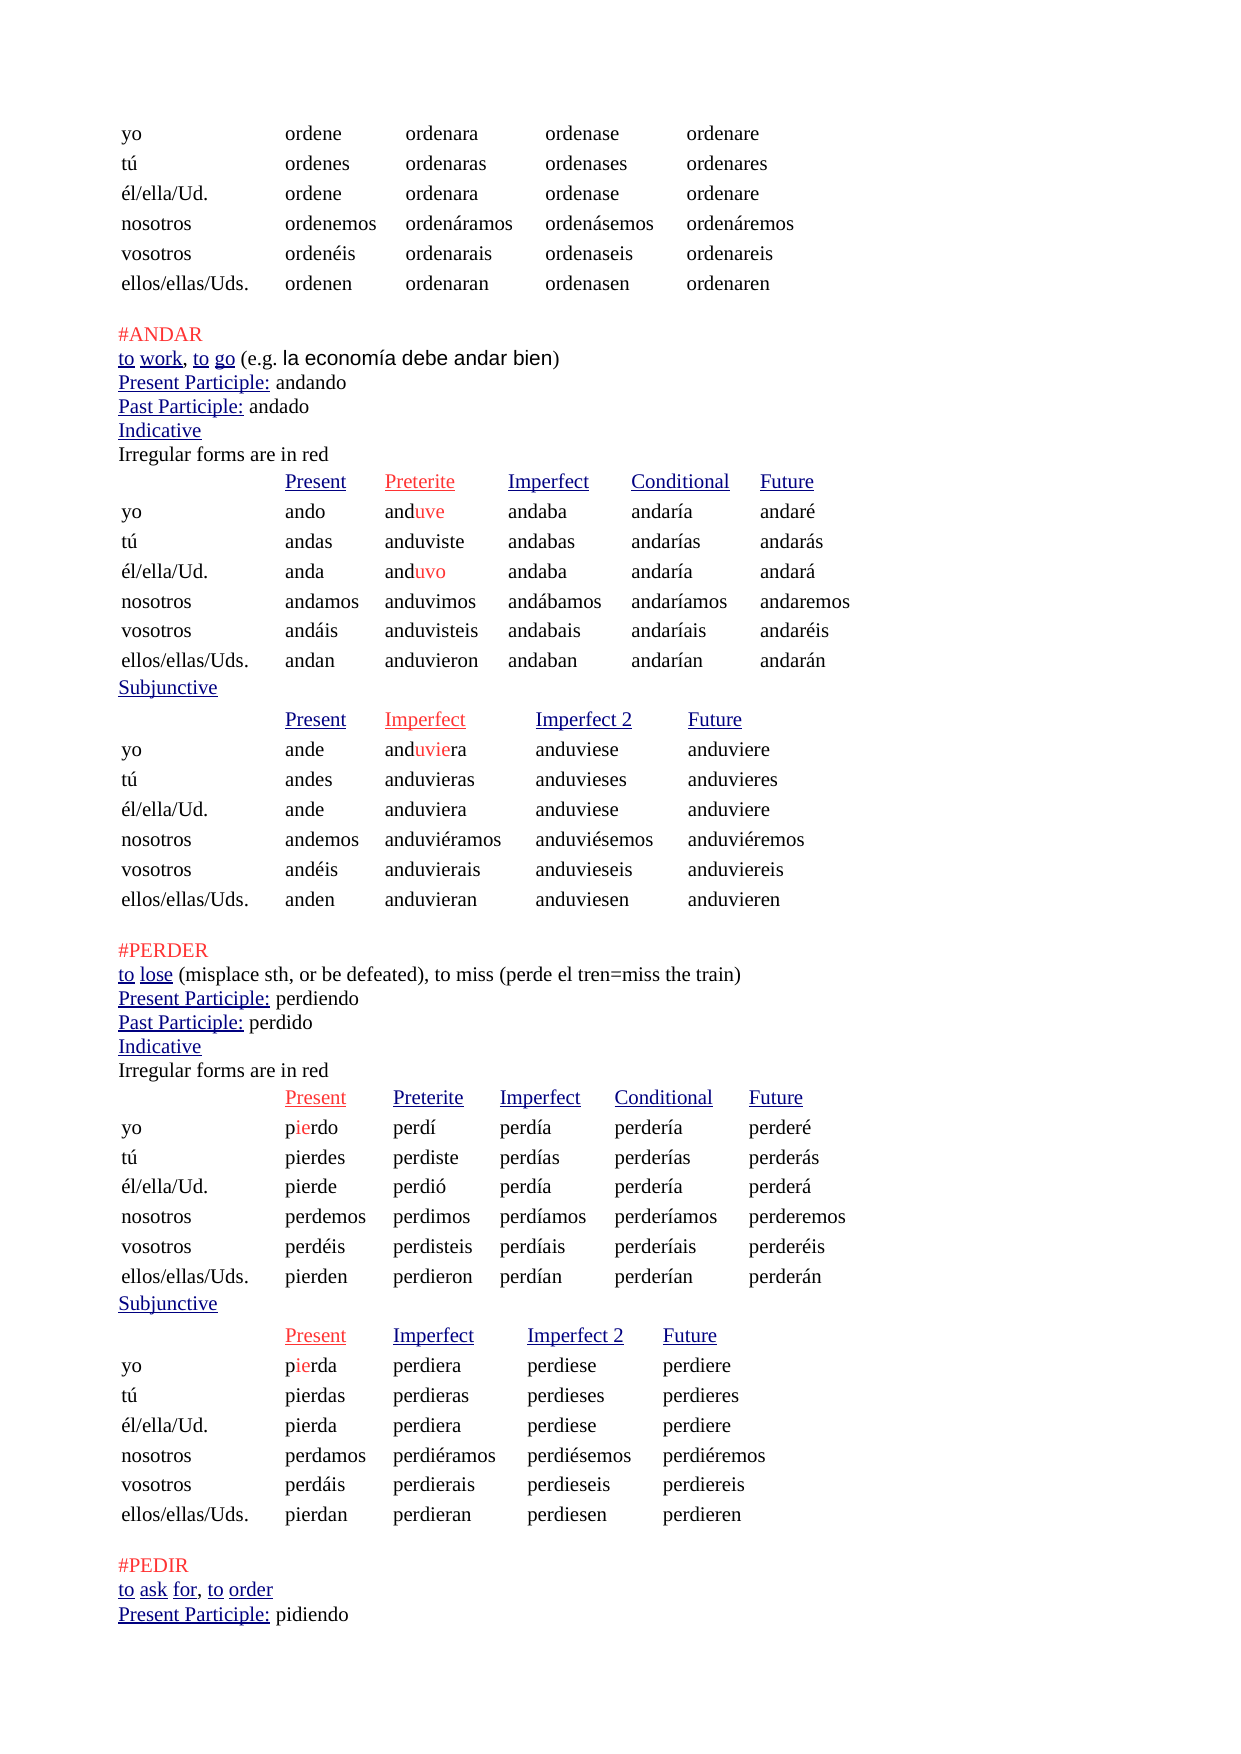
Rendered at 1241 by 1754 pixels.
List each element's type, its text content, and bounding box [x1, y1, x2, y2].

table_cell perdieses [524, 1380, 660, 1410]
text Subjunctive [118, 1291, 1122, 1315]
table_cell perdiésemos [524, 1440, 660, 1469]
text Present Participle: perdiendo [118, 986, 1122, 1010]
table_header Imperfect [505, 466, 628, 496]
table_cell ordenéis [282, 238, 402, 268]
table_cell ande [282, 734, 382, 764]
table_cell anduviere [685, 734, 840, 764]
text Irregular forms are in red [118, 1058, 1122, 1082]
table_cell yo [118, 1350, 282, 1380]
table_cell perdiese [524, 1410, 660, 1439]
table_header Present [282, 1082, 390, 1112]
table_cell perdía [497, 1172, 611, 1201]
table_cell perdiere [660, 1410, 799, 1439]
table_cell ordene [282, 118, 402, 148]
table_cell anduviese [533, 734, 685, 764]
table_cell perderías [611, 1142, 746, 1172]
table_cell andaría [628, 556, 757, 586]
table_cell andaréis [757, 616, 881, 645]
table_cell yo [118, 496, 282, 526]
table_cell anduvieron [382, 645, 505, 675]
table_cell perdiereis [660, 1470, 799, 1499]
table_cell perdieres [660, 1380, 799, 1410]
table_cell andarías [628, 526, 757, 556]
table_cell perderían [611, 1261, 746, 1291]
table_cell vosotros [118, 1231, 282, 1261]
table_cell perdiéramos [390, 1440, 524, 1469]
table_cell perdí [390, 1112, 497, 1142]
table_header Preterite [390, 1082, 497, 1112]
table_cell andaba [505, 496, 628, 526]
table_cell ordenáremos [684, 208, 828, 238]
table_cell perdías [497, 1142, 611, 1172]
table_cell ellos/ellas/Uds. [118, 884, 282, 913]
table_cell ellos/ellas/Uds. [118, 1499, 282, 1529]
table_cell ande [282, 794, 382, 824]
table_cell anduviera [382, 734, 532, 764]
table_cell perdería [611, 1172, 746, 1201]
table_cell perdiste [390, 1142, 497, 1172]
table_cell anduvieses [533, 764, 685, 794]
table_cell él/ella/Ud. [118, 1172, 282, 1201]
text to ask for, to order [118, 1577, 1122, 1601]
table_cell tú [118, 148, 282, 178]
table_header Imperfect [382, 704, 532, 734]
table_header Future [660, 1320, 799, 1350]
table_cell ordenares [684, 148, 828, 178]
table_cell tú [118, 526, 282, 556]
table_header [118, 1082, 282, 1112]
table_cell anduvo [382, 556, 505, 586]
table_header Present [282, 1320, 390, 1350]
table_cell él/ella/Ud. [118, 1410, 282, 1439]
text Present Participle: andando [118, 370, 1122, 394]
table_cell andará [757, 556, 881, 586]
table_header Conditional [611, 1082, 746, 1112]
table_cell perdiéremos [660, 1440, 799, 1469]
table_cell andaba [505, 556, 628, 586]
table_cell anduviéramos [382, 824, 532, 854]
table_cell perdieren [660, 1499, 799, 1529]
table_cell anda [282, 556, 382, 586]
text Irregular forms are in red [118, 442, 1122, 466]
table_cell perderemos [746, 1201, 878, 1231]
table_cell andaríamos [628, 586, 757, 616]
table_header [118, 1320, 282, 1350]
table_cell ordenareis [684, 238, 828, 268]
table_cell perdimos [390, 1201, 497, 1231]
table_cell andaríais [628, 616, 757, 645]
text Indicative [118, 418, 1122, 442]
table_cell pierda [282, 1410, 390, 1439]
table_cell él/ella/Ud. [118, 556, 282, 586]
table_header Imperfect 2 [524, 1320, 660, 1350]
table_cell ordenasen [542, 268, 683, 297]
table_cell anduvieres [685, 764, 840, 794]
table_cell ellos/ellas/Uds. [118, 268, 282, 297]
table_cell perdiera [390, 1350, 524, 1380]
table_cell ordenaren [684, 268, 828, 297]
table_cell ordenaras [403, 148, 542, 178]
table_cell yo [118, 734, 282, 764]
table_cell andas [282, 526, 382, 556]
table_cell vosotros [118, 1470, 282, 1499]
table_header Present [282, 466, 382, 496]
table_header Conditional [628, 466, 757, 496]
table_cell ordenara [403, 118, 542, 148]
table_cell anduviera [382, 794, 532, 824]
table_cell andéis [282, 854, 382, 883]
table_cell perdieron [390, 1261, 497, 1291]
table_cell perdéis [282, 1231, 390, 1261]
table_cell ordenase [542, 178, 683, 208]
table_cell ordenemos [282, 208, 402, 238]
table_cell andamos [282, 586, 382, 616]
table_cell ellos/ellas/Uds. [118, 645, 282, 675]
table_header Preterite [382, 466, 505, 496]
table_cell ordenarais [403, 238, 542, 268]
text #PEDIR [118, 1553, 1122, 1577]
table_header Imperfect 2 [533, 704, 685, 734]
table_cell anduviere [685, 794, 840, 824]
table_cell andabas [505, 526, 628, 556]
table_cell andarás [757, 526, 881, 556]
table_cell perderíamos [611, 1201, 746, 1231]
table_cell nosotros [118, 824, 282, 854]
table_cell ordenaran [403, 268, 542, 297]
table_cell tú [118, 1142, 282, 1172]
table_header [118, 466, 282, 496]
table_cell perdíais [497, 1231, 611, 1261]
table_cell andarán [757, 645, 881, 675]
table_cell anduviesen [533, 884, 685, 913]
table_cell vosotros [118, 616, 282, 645]
table_cell andarían [628, 645, 757, 675]
table_cell ordenásemos [542, 208, 683, 238]
table_cell perdiese [524, 1350, 660, 1380]
table_cell anduvieran [382, 884, 532, 913]
table_cell ordenare [684, 178, 828, 208]
table_cell pierda [282, 1350, 390, 1380]
table_header Future [685, 704, 840, 734]
table_cell andaría [628, 496, 757, 526]
table_cell perderás [746, 1142, 878, 1172]
table_cell andábamos [505, 586, 628, 616]
table_cell perdisteis [390, 1231, 497, 1261]
table_cell nosotros [118, 1440, 282, 1469]
text Present Participle: pidiendo [118, 1601, 1122, 1626]
table_cell perdiera [390, 1410, 524, 1439]
table_cell él/ella/Ud. [118, 178, 282, 208]
table_cell andaremos [757, 586, 881, 616]
text #ANDAR [118, 322, 1122, 346]
table_cell nosotros [118, 586, 282, 616]
text #PERDER [118, 937, 1122, 962]
text to work, to go (e.g. la economía debe andar bien) [118, 346, 1122, 370]
table_cell andemos [282, 824, 382, 854]
table_cell perdían [497, 1261, 611, 1291]
table_cell anduviéremos [685, 824, 840, 854]
table_cell perdáis [282, 1470, 390, 1499]
table_header Imperfect [390, 1320, 524, 1350]
table_cell yo [118, 118, 282, 148]
table_cell perdiere [660, 1350, 799, 1380]
table_cell anduvieras [382, 764, 532, 794]
table_cell nosotros [118, 1201, 282, 1231]
table_header Future [746, 1082, 878, 1112]
table_header Present [282, 704, 382, 734]
table_cell anduve [382, 496, 505, 526]
table_cell anduviste [382, 526, 505, 556]
table_cell pierdes [282, 1142, 390, 1172]
table_cell andes [282, 764, 382, 794]
table_cell anduviereis [685, 854, 840, 883]
table_cell vosotros [118, 238, 282, 268]
table_cell ordenases [542, 148, 683, 178]
table_cell tú [118, 1380, 282, 1410]
table_cell ordenaseis [542, 238, 683, 268]
text Subjunctive [118, 675, 1122, 699]
table_cell perdieseis [524, 1470, 660, 1499]
table_cell perderíais [611, 1231, 746, 1261]
table_cell anduviese [533, 794, 685, 824]
table_cell perderé [746, 1112, 878, 1142]
table_cell anduvieren [685, 884, 840, 913]
table_cell vosotros [118, 854, 282, 883]
table_cell pierde [282, 1172, 390, 1201]
table_cell perdía [497, 1112, 611, 1142]
table_header Future [757, 466, 881, 496]
table_cell perdieras [390, 1380, 524, 1410]
table_cell perdamos [282, 1440, 390, 1469]
table_cell ordenen [282, 268, 402, 297]
table_cell andaré [757, 496, 881, 526]
table_cell anduviésemos [533, 824, 685, 854]
table_cell perdemos [282, 1201, 390, 1231]
table_cell anden [282, 884, 382, 913]
table_cell pierdan [282, 1499, 390, 1529]
table_cell andan [282, 645, 382, 675]
table_cell pierdas [282, 1380, 390, 1410]
table_cell pierdo [282, 1112, 390, 1142]
table_cell anduvimos [382, 586, 505, 616]
table_cell ordenes [282, 148, 402, 178]
table_cell perdíamos [497, 1201, 611, 1231]
table_cell nosotros [118, 208, 282, 238]
table_cell perdiesen [524, 1499, 660, 1529]
table_cell ordenase [542, 118, 683, 148]
table_cell ordene [282, 178, 402, 208]
table_cell ordenare [684, 118, 828, 148]
table_cell andáis [282, 616, 382, 645]
table_cell ordenara [403, 178, 542, 208]
table_header Imperfect [497, 1082, 611, 1112]
text Past Participle: perdido [118, 1010, 1122, 1034]
table_cell ordenáramos [403, 208, 542, 238]
table_cell anduvierais [382, 854, 532, 883]
table_cell perdieran [390, 1499, 524, 1529]
table_cell perderá [746, 1172, 878, 1201]
text to lose (misplace sth, or be defeated), to miss (perde el tren=miss the train) [118, 962, 1122, 986]
table_cell perdería [611, 1112, 746, 1142]
table_cell ellos/ellas/Uds. [118, 1261, 282, 1291]
table_cell anduvieseis [533, 854, 685, 883]
table_cell perderéis [746, 1231, 878, 1261]
table_cell yo [118, 1112, 282, 1142]
table_cell ando [282, 496, 382, 526]
table_cell tú [118, 764, 282, 794]
table_cell perderán [746, 1261, 878, 1291]
table_cell él/ella/Ud. [118, 794, 282, 824]
table_cell pierden [282, 1261, 390, 1291]
table_cell perdierais [390, 1470, 524, 1499]
table_header [118, 704, 282, 734]
table_cell anduvisteis [382, 616, 505, 645]
text Past Participle: andado [118, 394, 1122, 418]
table_cell perdió [390, 1172, 497, 1201]
table_cell andabais [505, 616, 628, 645]
text Indicative [118, 1034, 1122, 1058]
table_cell andaban [505, 645, 628, 675]
